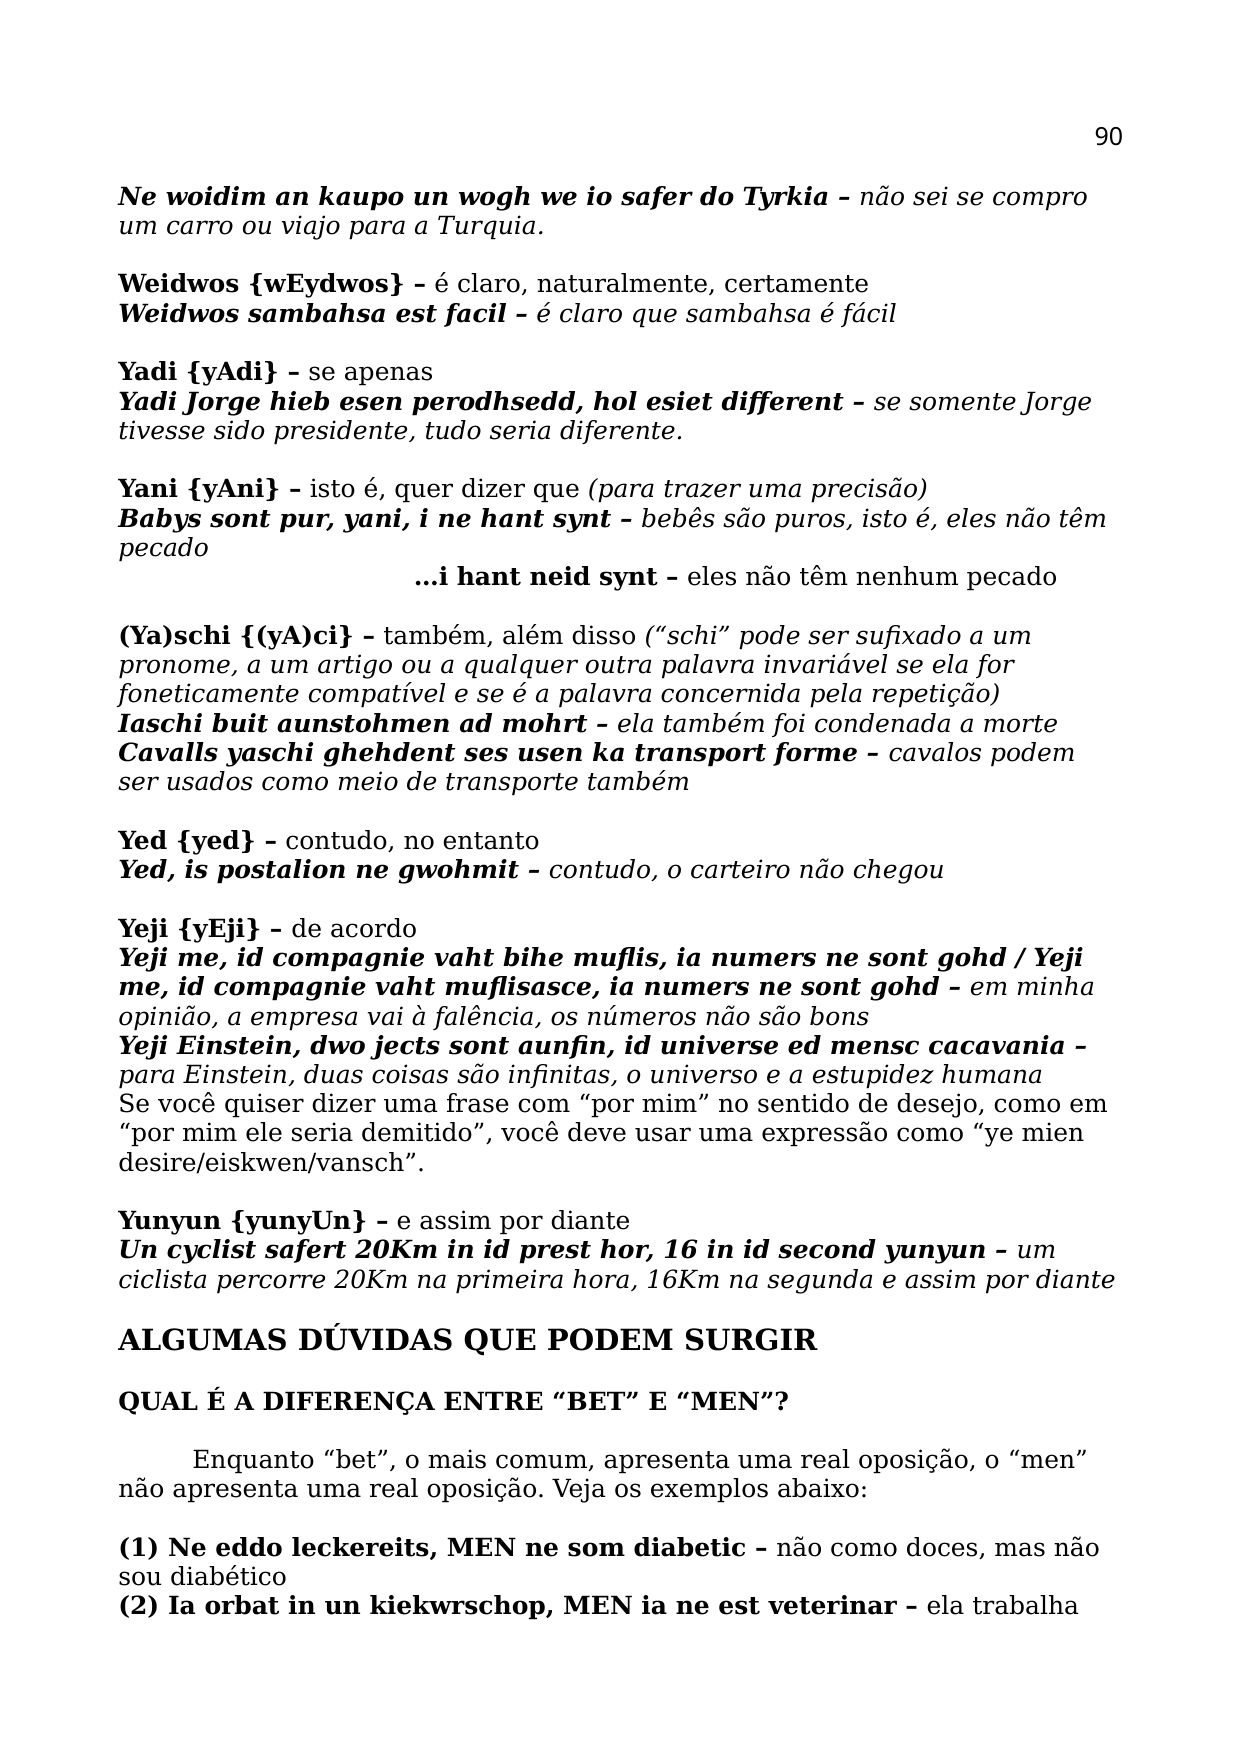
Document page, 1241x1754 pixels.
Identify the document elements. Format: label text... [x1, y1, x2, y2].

text Weidwos {wEydwos} – é claro, naturalmente, certamente [118, 269, 1123, 299]
text Yed, is postalion ne gwohmit – contudo, o carteiro não chegou [118, 855, 1123, 884]
text Iaschi buit aunstohmen ad mohrt – ela também foi condenada a morte [118, 708, 1123, 738]
text Yed {yed} – contudo, no entanto [118, 826, 1123, 855]
text Ne woidim an kaupo un wogh we io safer do Tyrkia – não sei se compro um carro ou viajo para a Turquia. [118, 182, 1123, 240]
text Enquanto “bet”, o mais comum, apresenta uma real oposição, o “men” não apresenta uma real oposição. Veja os exemplos abaixo: [118, 1445, 1123, 1503]
text Un cyclist safert 20Km in id prest hor, 16 in id second yunyun – um ciclista percorre 20Km na primeira hora, 16Km na segunda e assim por diante [118, 1235, 1123, 1294]
subtitle QUAL É A DIFERENÇA ENTRE “BET” E “MEN”? [118, 1387, 1123, 1416]
text Yadi {yAdi} – se apenas [118, 357, 1123, 387]
text Yunyun {yunyUn} – e assim por diante [118, 1206, 1123, 1235]
text Yani {yAni} – isto é, quer dizer que (para trazer uma precisão) [118, 474, 1123, 504]
text Babys sont pur, yani, i ne hant synt – bebês são puros, isto é, eles não têm pecado [118, 504, 1123, 562]
subtitle ALGUMAS DÚVIDAS QUE PODEM SURGIR [118, 1323, 1123, 1357]
text Yeji me, id compagnie vaht bihe muflis, ia numers ne sont gohd / Yeji me, id compagnie vaht muflisasce, ia numers ne sont gohd – em minha opinião, a empresa vai à falência, os números não são bons [118, 943, 1123, 1031]
text Se você quiser dizer uma frase com “por mim” no sentido de desejo, como em “por mim ele seria demitido”, você deve usar uma expressão como “ye mien desire/eiskwen/vansch”. [118, 1089, 1123, 1177]
text Weidwos sambahsa est facil – é claro que sambahsa é fácil [118, 299, 1123, 328]
text Yeji {yEji} – de acordo [118, 913, 1123, 943]
text Yeji Einstein, dwo jects sont aunfin, id universe ed mensc cacavania – para Einstein, duas coisas são infinitas, o universo e a estupidez humana [118, 1031, 1123, 1089]
text (2) Ia orbat in un kiekwrschop, MEN ia ne est veterinar – ela trabalha [118, 1591, 1123, 1621]
text Cavalls yaschi ghehdent ses usen ka transport forme – cavalos podem ser usados como meio de transporte também [118, 738, 1123, 796]
text (Ya)schi {(yA)ci} – também, além disso (“schi” pode ser sufixado a um pronome, a um artigo ou a qualquer outra palavra invariável se ela for foneticamente compatível e se é a palavra concernida pela repetição) [118, 621, 1123, 708]
text (1) Ne eddo leckereits, MEN ne som diabetic – não como doces, mas não sou diabético [118, 1533, 1123, 1591]
text Yadi Jorge hieb esen perodhsedd, hol esiet different – se somente Jorge tivesse sido presidente, tudo seria diferente. [118, 387, 1123, 445]
text …i hant neid synt – eles não têm nenhum pecado [118, 562, 1123, 592]
